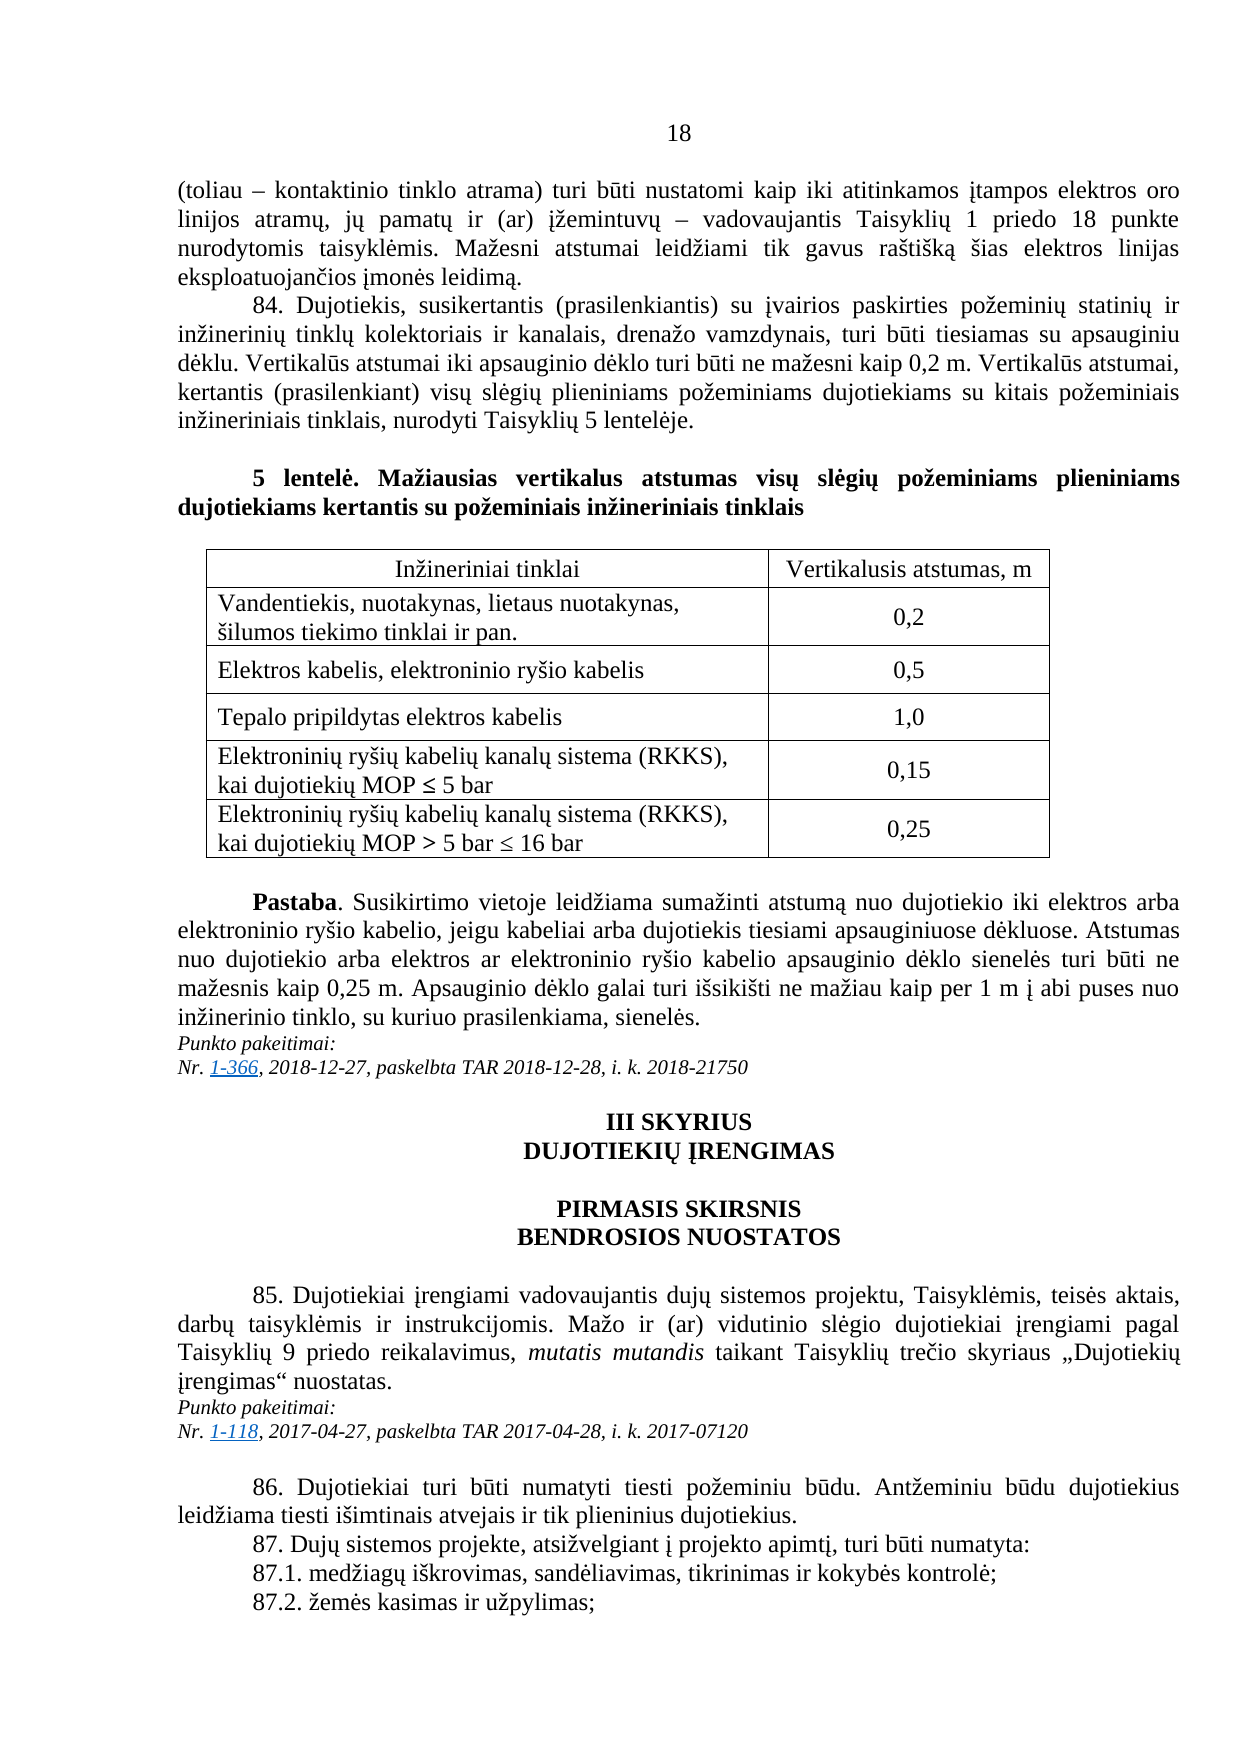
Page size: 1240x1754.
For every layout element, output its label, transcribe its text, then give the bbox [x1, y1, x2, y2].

text Nr. 1-366, 2018-12-27, paskelbta TAR 2018-12-28, i. k. 2018-21750 [177, 1055, 1181, 1079]
text (toliau – kontaktinio tinklo atrama) turi būti nustatomi kaip iki atitinkamos įtampos elektros oro linijos atramų, jų pamatų ir (ar) įžemintuvų – vadovaujantis Taisyklių 1 priedo 18 punkte nurodytomis taisyklėmis. Mažesni atstumai leidžiami tik gavus raštišką šias elektros linijas eksploatuojančios įmonės leidimą. [177, 176, 1181, 291]
table_cell Tepalo pripildytas elektros kabelis [207, 694, 768, 740]
text 86. Dujotiekiai turi būti numatyti tiesti požeminiu būdu. Antžeminiu būdu dujotiekius leidžiama tiesti išimtinais atvejais ir tik plieninius dujotiekius. [177, 1472, 1181, 1529]
table_cell 1,0 [769, 694, 1049, 740]
text Punkto pakeitimai: [177, 1031, 1181, 1055]
table_cell 0,5 [769, 646, 1049, 693]
table_cell 0,25 [769, 800, 1049, 857]
text 5 lentelė. Mažiausias vertikalus atstumas visų slėgių požeminiams plieniniams dujotiekiams kertantis su požeminiais inžineriniais tinklais [177, 463, 1181, 521]
text 87.1. medžiagų iškrovimas, sandėliavimas, tikrinimas ir kokybės kontrolė; [177, 1558, 1181, 1587]
text III SKYRIUS [177, 1107, 1181, 1136]
text PIRMASIS SKIRSNIS [177, 1194, 1181, 1222]
table_cell Elektros kabelis, elektroninio ryšio kabelis [207, 646, 768, 693]
text 84. Dujotiekis, susikertantis (prasilenkiantis) su įvairios paskirties požeminių statinių ir inžinerinių tinklų kolektoriais ir kanalais, drenažo vamzdynais, turi būti tiesiamas su apsauginiu dėklu. Vertikalūs atstumai iki apsauginio dėklo turi būti ne mažesni kaip 0,2 m. Vertikalūs atstumai, kertantis (prasilenkiant) visų slėgių plieniniams požeminiams dujotiekiams su kitais požeminiais inžineriniais tinklais, nurodyti Taisyklių 5 lentelėje. [177, 291, 1181, 434]
text DUJOTIEKIŲ ĮRENGIMAS [177, 1136, 1181, 1165]
text Nr. 1-118, 2017-04-27, paskelbta TAR 2017-04-28, i. k. 2017-07120 [177, 1419, 1181, 1443]
table_header Inžineriniai tinklai [207, 550, 768, 587]
table_cell 0,2 [769, 588, 1049, 645]
text 85. Dujotiekiai įrengiami vadovaujantis dujų sistemos projektu, Taisyklėmis, teisės aktais, darbų taisyklėmis ir instrukcijomis. Mažo ir (ar) vidutinio slėgio dujotiekiai įrengiami pagal Taisyklių 9 priedo reikalavimus, mutatis mutandis taikant Taisyklių trečio skyriaus „Dujotiekių įrengimas“ nuostatas. [177, 1280, 1181, 1395]
table_cell Elektroninių ryšių kabelių kanalų sistema (RKKS), kai dujotiekių MOP ≤ 5 bar [207, 741, 768, 798]
text Pastaba. Susikirtimo vietoje leidžiama sumažinti atstumą nuo dujotiekio iki elektros arba elektroninio ryšio kabelio, jeigu kabeliai arba dujotiekis tiesiami apsauginiuose dėkluose. Atstumas nuo dujotiekio arba elektros ar elektroninio ryšio kabelio apsauginio dėklo sienelės turi būti ne mažesnis kaip 0,25 m. Apsauginio dėklo galai turi išsikišti ne mažiau kaip per 1 m į abi puses nuo inžinerinio tinklo, su kuriuo prasilenkiama, sienelės. [177, 887, 1181, 1031]
table_cell Elektroninių ryšių kabelių kanalų sistema (RKKS), kai dujotiekių MOP > 5 bar ≤ 16 bar [207, 800, 768, 857]
text BENDROSIOS NUOSTATOS [177, 1222, 1181, 1251]
table_cell 0,15 [769, 741, 1049, 798]
text Punkto pakeitimai: [177, 1395, 1181, 1419]
text 87.2. žemės kasimas ir užpylimas; [177, 1587, 1181, 1616]
text 87. Dujų sistemos projekte, atsižvelgiant į projekto apimtį, turi būti numatyta: [177, 1529, 1181, 1558]
table_header Vertikalusis atstumas, m [769, 550, 1049, 587]
table_cell Vandentiekis, nuotakynas, lietaus nuotakynas, šilumos tiekimo tinklai ir pan. [207, 588, 768, 645]
